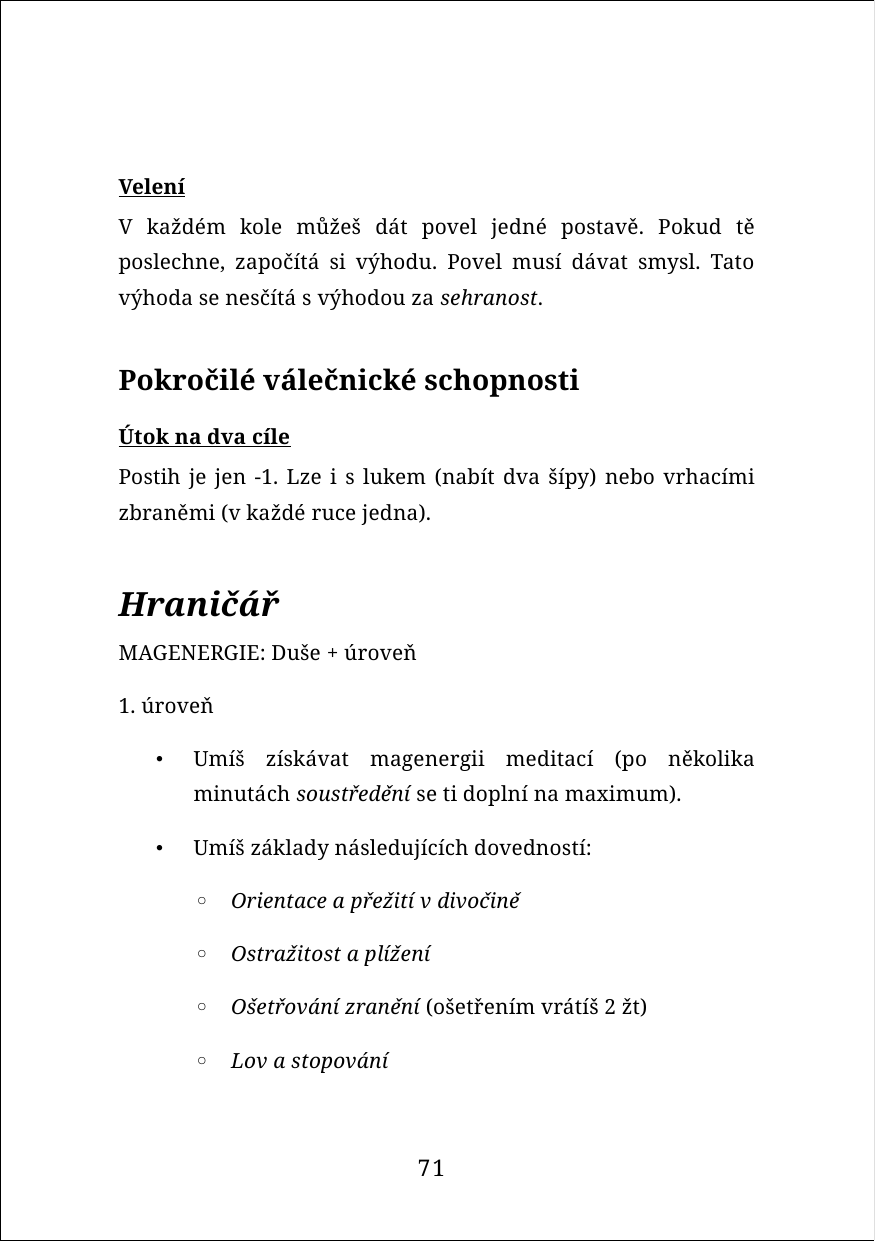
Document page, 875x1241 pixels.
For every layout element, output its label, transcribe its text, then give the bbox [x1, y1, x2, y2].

subtitle Velení [118, 172, 756, 200]
text V každém kole můžeš dát povel jedné postavě. Pokud tě poslechne, započítá si výhodu. Povel musí dávat smysl. Tato výhoda se nesčítá s výhodou za sehranost. [118, 212, 756, 311]
subtitle Hraničář [118, 580, 756, 626]
subtitle Útok na dva cíle [118, 422, 756, 450]
list Umíš základy následujících dovedností: [156, 833, 756, 861]
text MAGENERGIE: Duše + úroveň [118, 638, 756, 666]
list Ošetřování zranění (ošetřením vrátíš 2 žt) [193, 992, 756, 1021]
text 1. úroveň [118, 691, 756, 719]
list Ostražitost a plížení [193, 939, 756, 968]
text Postih je jen -1. Lze i s lukem (nabít dva šípy) nebo vrhacími zbraněmi (v každé ruce jedna). [118, 462, 756, 526]
list Orientace a přežití v divočině [193, 886, 756, 914]
list Umíš získávat magenergii meditací (po několika minutách soustředění se ti doplní na maximum). [156, 744, 756, 808]
list Lov a stopování [193, 1046, 756, 1074]
subtitle Pokročilé válečnické schopnosti [118, 360, 756, 398]
